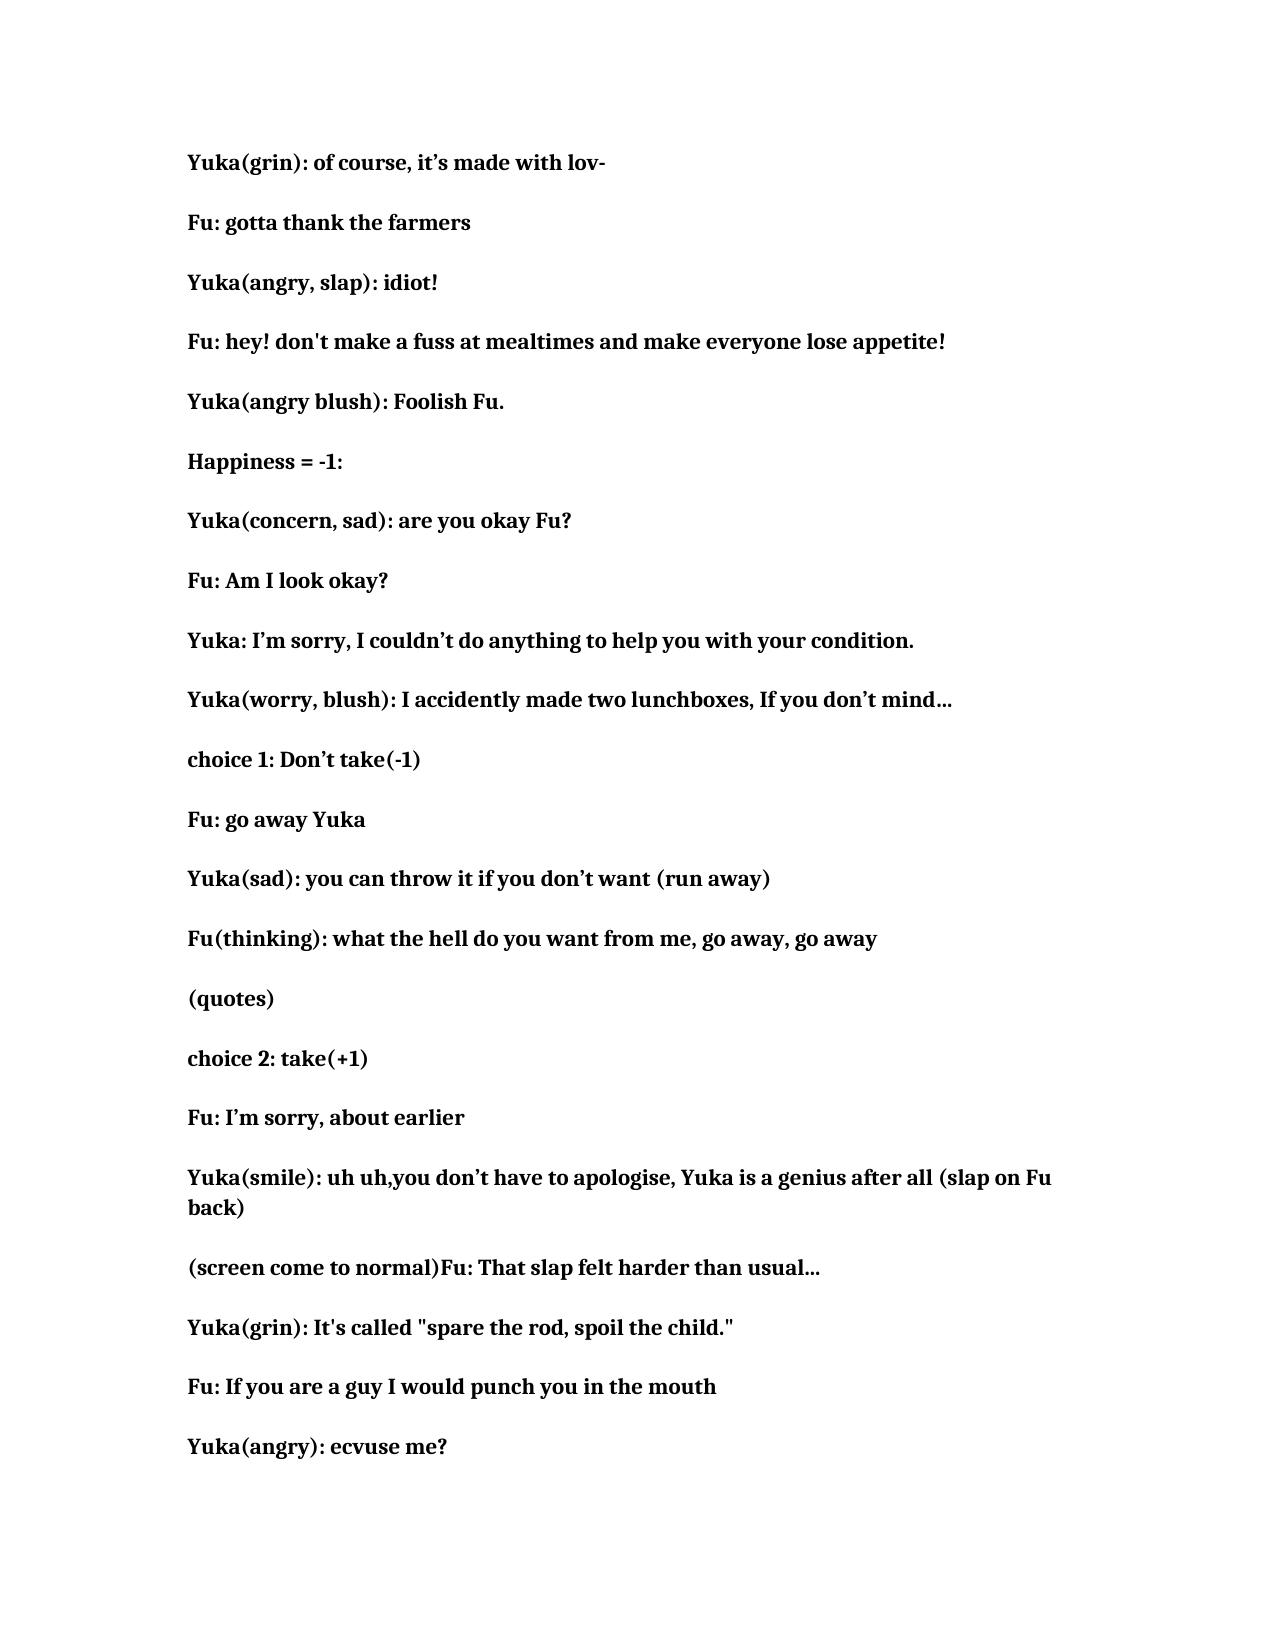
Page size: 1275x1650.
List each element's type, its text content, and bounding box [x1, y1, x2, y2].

text Yuka(sad): you can throw it if you don’t want (run away) [187, 866, 1087, 893]
text choice 1: Don’t take(-1) [187, 747, 1087, 773]
text Yuka(angry blush): Foolish Fu. [187, 389, 1087, 415]
text Yuka(worry, blush): I accidently made two lunchboxes, If you don’t mind… [187, 687, 1087, 713]
text Yuka(angry, slap): idiot! [187, 269, 1087, 296]
text Fu: If you are a guy I would punch you in the mouth [187, 1374, 1087, 1400]
text choice 2: take(+1) [187, 1045, 1087, 1072]
text Happiness = -1: [187, 448, 1087, 475]
text Yuka(concern, sad): are you okay Fu? [187, 508, 1087, 534]
text Yuka: I’m sorry, I couldn’t do anything to help you with your condition. [187, 627, 1087, 654]
text Fu(thinking): what the hell do you want from me, go away, go away [187, 926, 1087, 952]
text Fu: gotta thank the farmers [187, 210, 1087, 236]
text Fu: Am I look okay? [187, 568, 1087, 594]
text Fu: hey! don't make a fuss at mealtimes and make everyone lose appetite! [187, 329, 1087, 355]
text (quotes) [187, 986, 1087, 1012]
text Fu: I’m sorry, about earlier [187, 1105, 1087, 1131]
text Yuka(grin): of course, it’s made with lov- [187, 150, 1087, 176]
text (screen come to normal)Fu: That slap felt harder than usual... [187, 1254, 1087, 1281]
text Yuka(grin): It's called "spare the rod, spoil the child." [187, 1314, 1087, 1341]
text Yuka(smile): uh uh,you don’t have to apologise, Yuka is a genius after all (slap on Fu back) [187, 1165, 1087, 1221]
text Yuka(angry): ecvuse me? [187, 1434, 1087, 1460]
text Fu: go away Yuka [187, 807, 1087, 833]
